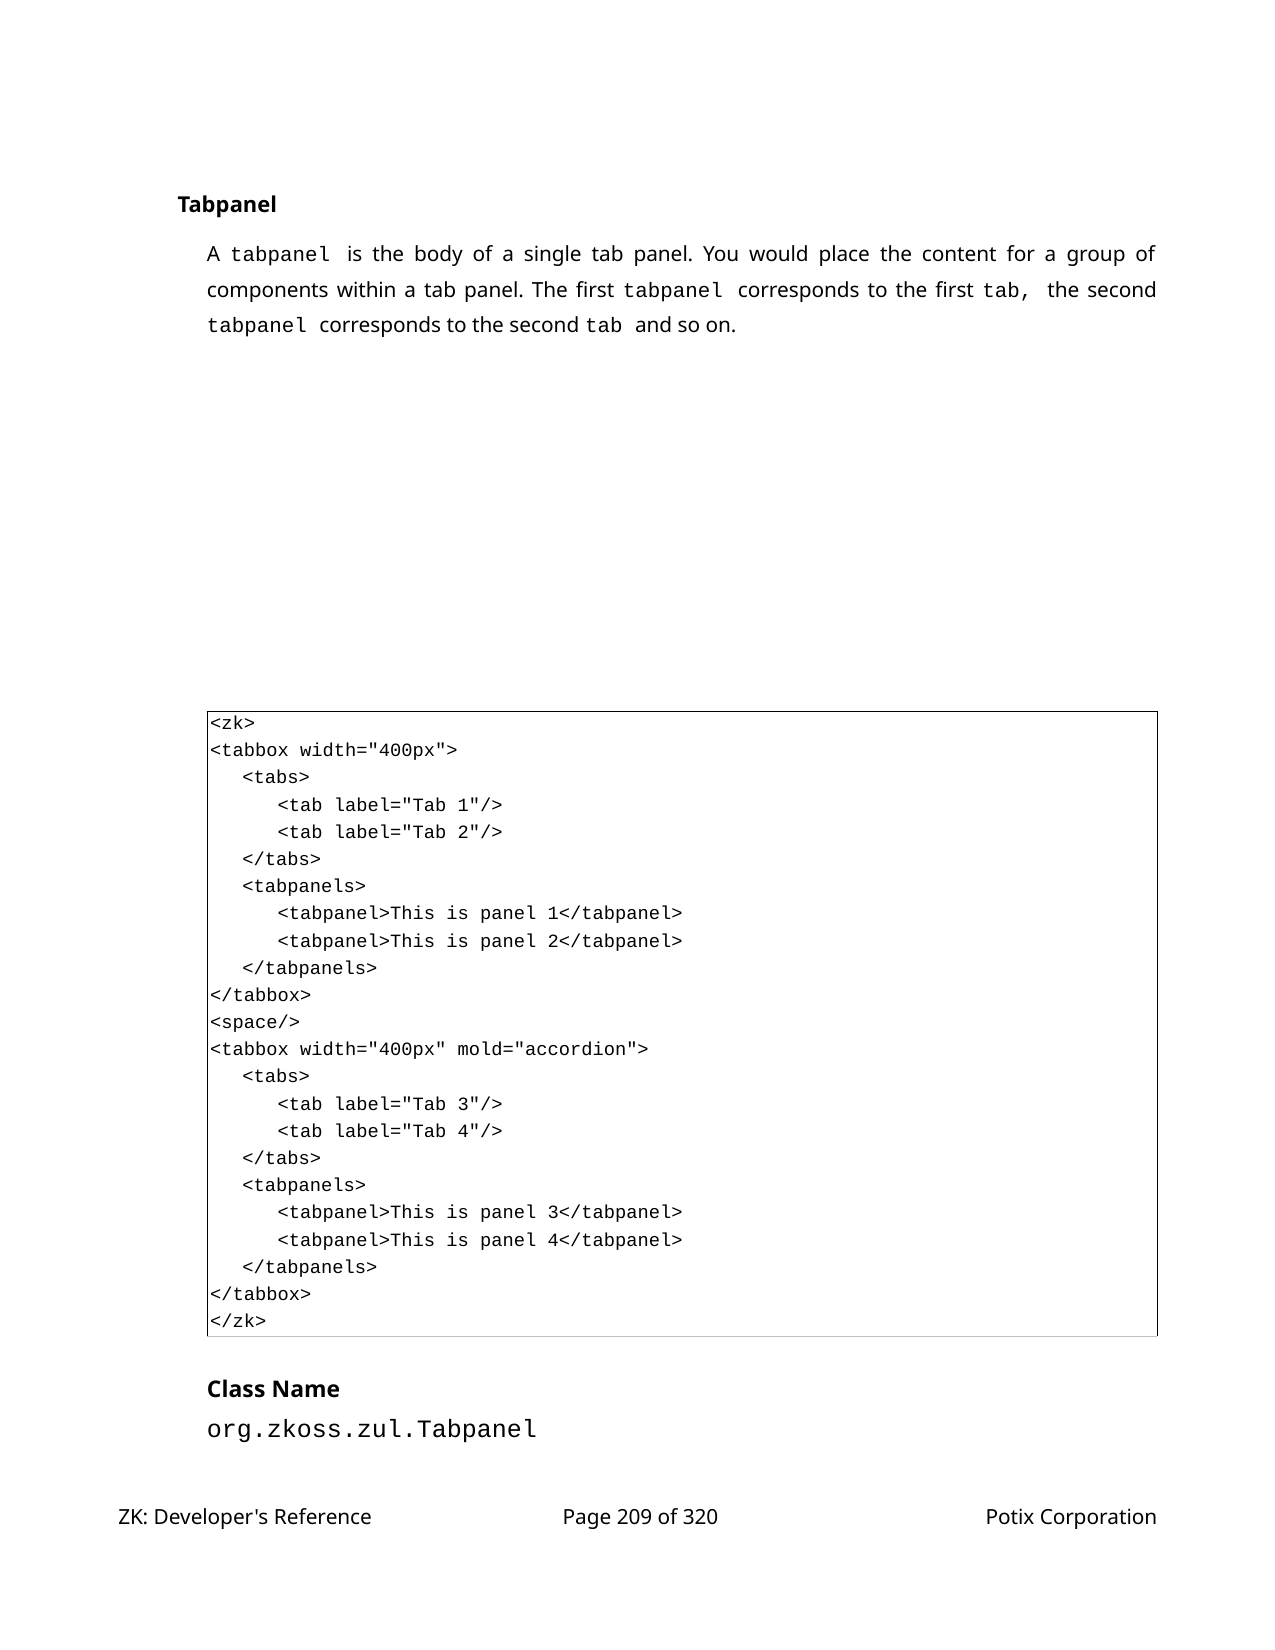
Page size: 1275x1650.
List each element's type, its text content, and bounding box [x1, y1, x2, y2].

text <tab label="Tab 3"/> [208, 1092, 1157, 1116]
text <tabpanels> [208, 874, 1157, 898]
text <tab label="Tab 1"/> [208, 792, 1157, 817]
text <tabbox width="400px" mold="accordion"> [208, 1037, 1157, 1061]
text <tabs> [208, 765, 1157, 789]
text <tabpanel>This is panel 2</tabpanel> [208, 928, 1157, 953]
text <tab label="Tab 2"/> [208, 820, 1157, 844]
text </tabbox> [208, 1282, 1157, 1306]
text <tabpanels> [208, 1173, 1157, 1197]
text <tabpanel>This is panel 1</tabpanel> [208, 901, 1157, 926]
text </tabpanels> [208, 1255, 1157, 1279]
subtitle Tabpanel [177, 189, 1157, 219]
text <zk> [208, 712, 1157, 735]
text org.zkoss.zul.Tabpanel [207, 1417, 1157, 1445]
text <tabbox width="400px"> [208, 738, 1157, 762]
text A tabpanel is the body of a single tab panel. You would place the content for a group of components within a tab panel. The first tabpanel corresponds to the first tab, the second tabpanel corresponds to the second tab and so on. [207, 239, 1157, 339]
text </tabs> [208, 1146, 1157, 1170]
text <tabpanel>This is panel 4</tabpanel> [208, 1227, 1157, 1252]
subtitle Class Name [207, 1373, 1157, 1404]
text </tabpanels> [208, 956, 1157, 980]
text <tabpanel>This is panel 3</tabpanel> [208, 1200, 1157, 1224]
text <tab label="Tab 4"/> [208, 1119, 1157, 1143]
text <space/> [208, 1010, 1157, 1034]
text </tabs> [208, 847, 1157, 871]
text <tabs> [208, 1064, 1157, 1089]
text </tabbox> [208, 983, 1157, 1007]
text </zk> [208, 1309, 1157, 1336]
